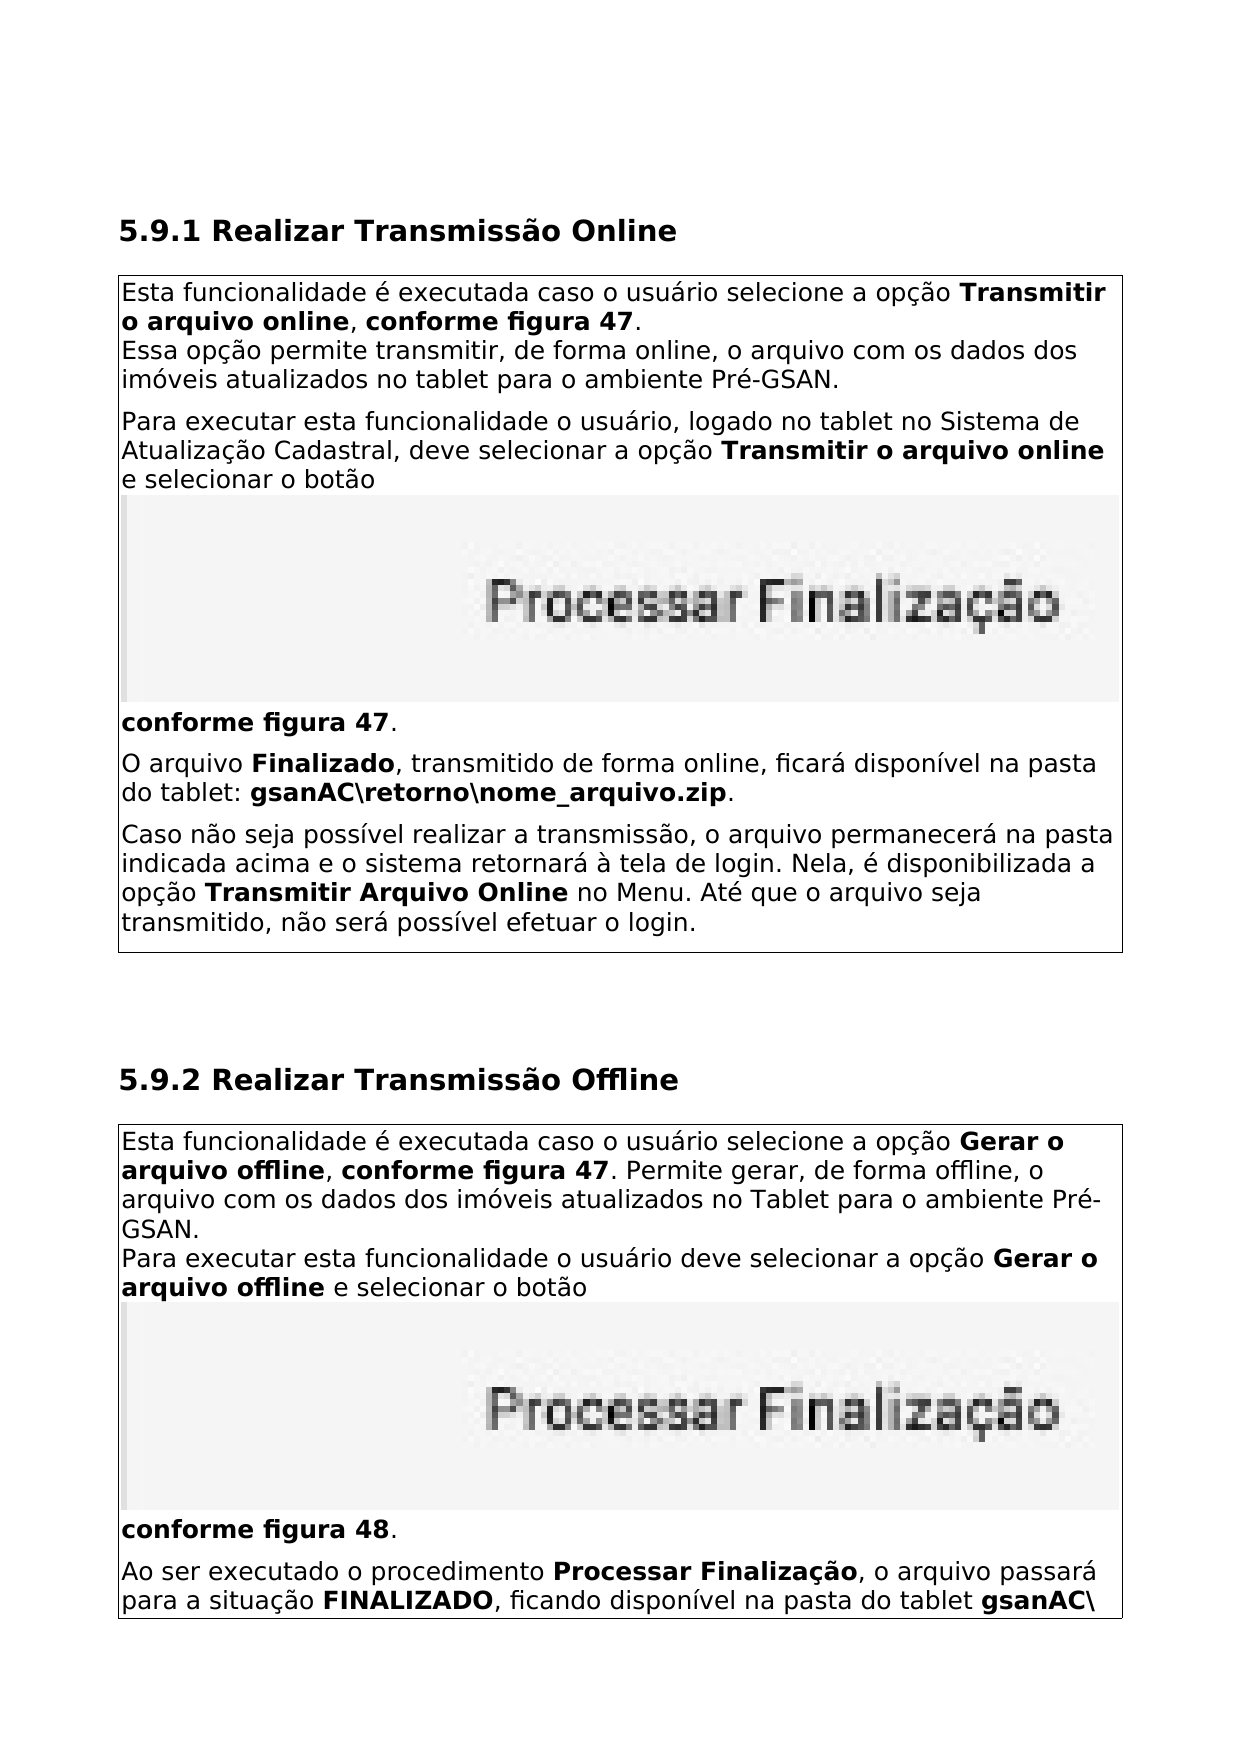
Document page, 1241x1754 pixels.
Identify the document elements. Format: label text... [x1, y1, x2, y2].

subtitle 5.9.1 Realizar Transmissão Online [118, 214, 1122, 248]
picture [121, 495, 1120, 702]
picture [121, 1302, 1120, 1510]
table_header Esta funcionalidade é executada caso o usuário selecione a opção Gerar o arquivo offline, conforme figura 47. Permite gerar, de forma offline, o arquivo com os dados dos imóveis atualizados no Tablet para o ambiente Pré-GSAN. Para executar esta funcionalidade o usuário deve selecionar a opção Gerar o arquivo offline e selecionar o botão conforme figura 48. Ao ser executado o procedimento Processar Finalização, o arquivo passará para a situação FINALIZADO, ficando disponível na pasta do tablet gsanAC\ [119, 1125, 1122, 1618]
subtitle 5.9.2 Realizar Transmissão Offline [118, 1063, 1122, 1097]
table_header Esta funcionalidade é executada caso o usuário selecione a opção Transmitir o arquivo online, conforme figura 47. Essa opção permite transmitir, de forma online, o arquivo com os dados dos imóveis atualizados no tablet para o ambiente Pré-GSAN. Para executar esta funcionalidade o usuário, logado no tablet no Sistema de Atualização Cadastral, deve selecionar a opção Transmitir o arquivo online e selecionar o botão conforme figura 47. O arquivo Finalizado, transmitido de forma online, ficará disponível na pasta do tablet: gsanAC\retorno\nome_arquivo.zip. Caso não seja possível realizar a transmissão, o arquivo permanecerá na pasta indicada acima e o sistema retornará à tela de login. Nela, é disponibilizada a opção Transmitir Arquivo Online no Menu. Até que o arquivo seja transmitido, não será possível efetuar o login. [119, 276, 1122, 952]
